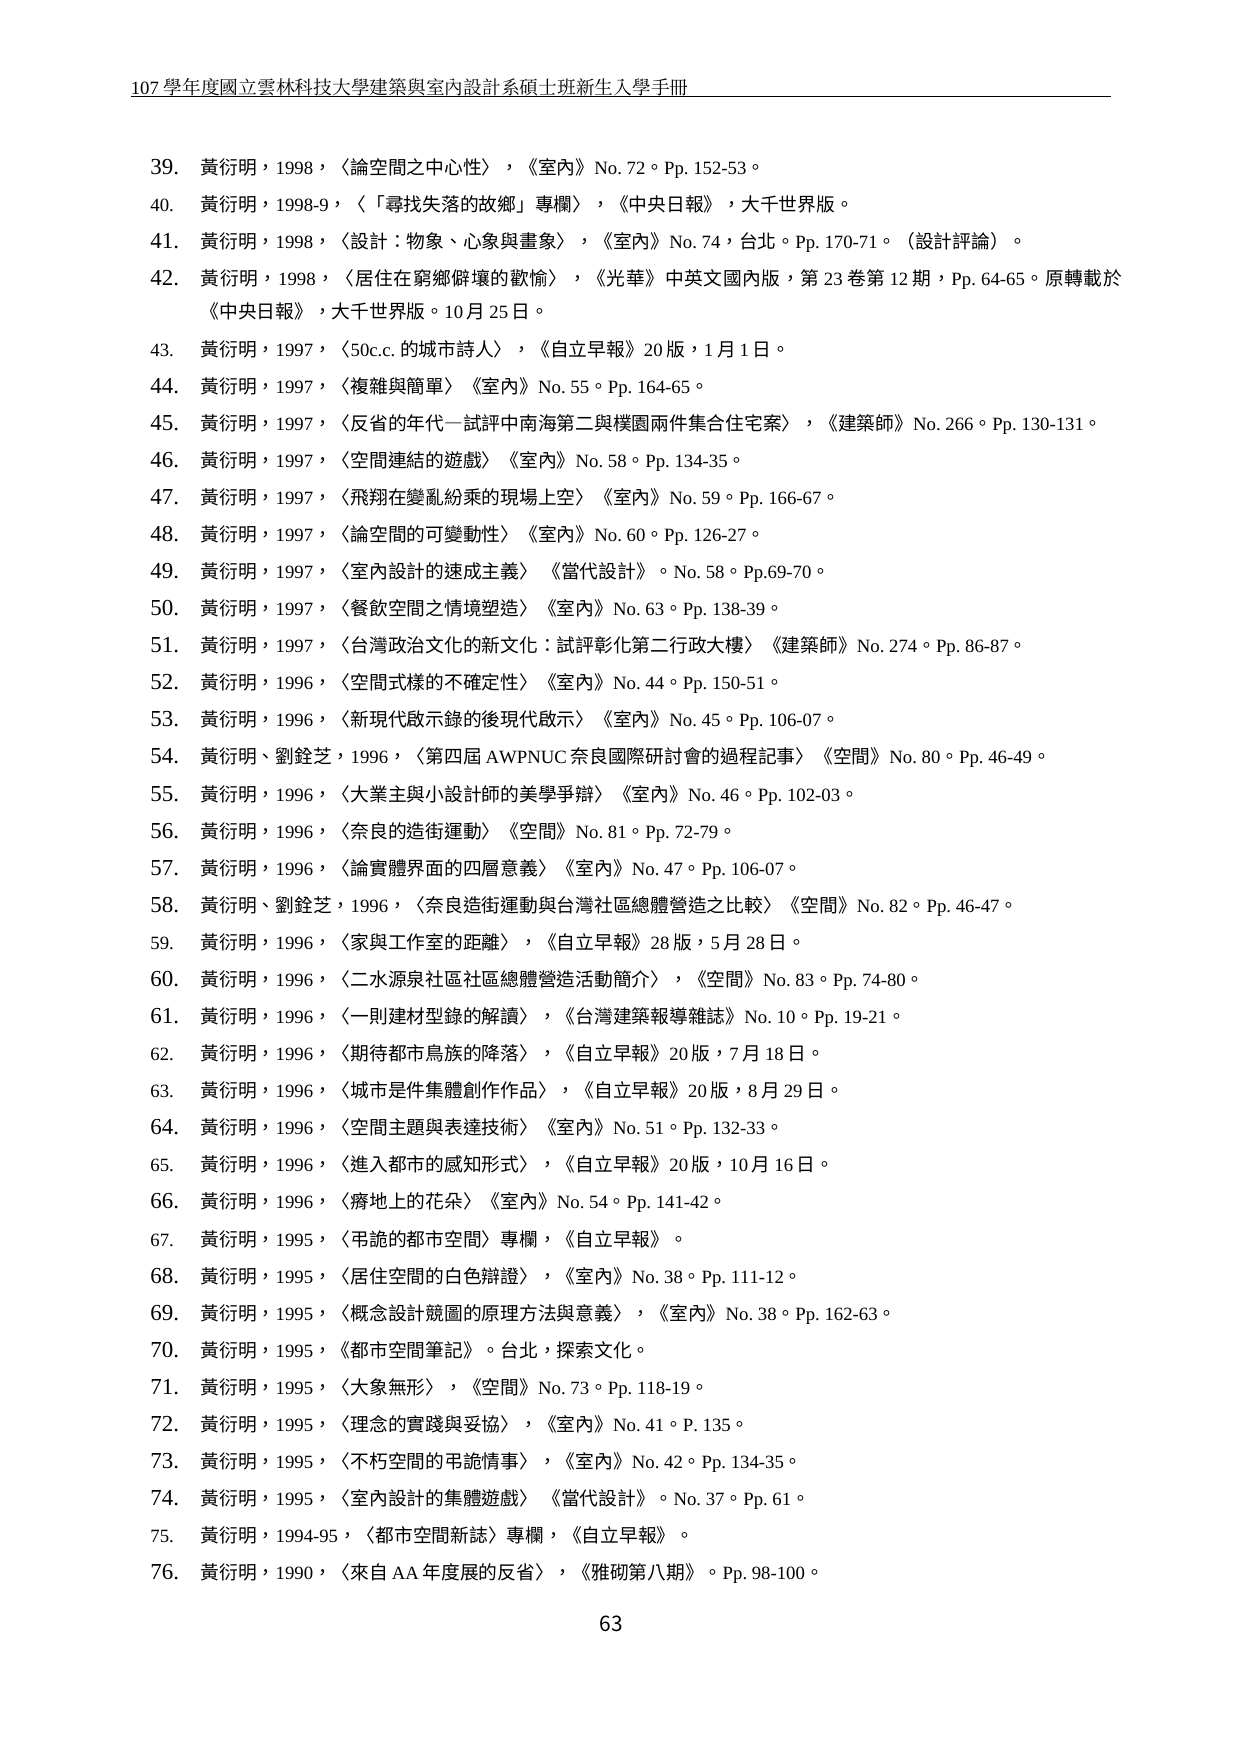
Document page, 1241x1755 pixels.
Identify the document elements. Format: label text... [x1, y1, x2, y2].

list 黃衍明，1996，〈家與工作室的距離〉，《自立早報》28版，5月28日。 [150, 923, 1122, 956]
list 黃衍明，1997，〈餐飲空間之情境塑造〉《室內》No. 63。Pp. 138-39。 [150, 589, 1122, 622]
list 黃衍明，1996，〈一則建材型錄的解讀〉，《台灣建築報導雜誌》No. 10。Pp. 19-21。 [150, 997, 1122, 1030]
list 黃衍明，1998，〈居住在窮鄉僻壤的歡愉〉，《光華》中英文國內版，第23卷第12期，Pp. 64-65。原轉載於《中央日報》，大千世界版。10月25日。 [150, 259, 1122, 326]
list 黃衍明，1998-9，〈「尋找失落的故鄉」專欄〉，《中央日報》，大千世界版。 [150, 185, 1122, 218]
list 黃衍明，1996，〈進入都市的感知形式〉，《自立早報》20版，10月16日。 [150, 1145, 1122, 1178]
list 黃衍明，1995，〈大象無形〉，《空間》No. 73。Pp. 118-19。 [150, 1368, 1122, 1401]
list 黃衍明，1995，《都市空間筆記》。台北，探索文化。 [150, 1331, 1122, 1364]
list 黃衍明，1996，〈空間主題與表達技術〉《室內》No. 51。Pp. 132-33。 [150, 1108, 1122, 1141]
list 黃衍明，1995，〈理念的實踐與妥協〉，《室內》No. 41。P. 135。 [150, 1405, 1122, 1438]
list 黃衍明，1997，〈空間連結的遊戲〉《室內》No. 58。Pp. 134-35。 [150, 441, 1122, 474]
list 黃衍明，1997，〈論空間的可變動性〉《室內》No. 60。Pp. 126-27。 [150, 515, 1122, 548]
list 黃衍明，1996，〈空間式樣的不確定性〉《室內》No. 44。Pp. 150-51。 [150, 663, 1122, 696]
list 黃衍明，1997，〈反省的年代—試評中南海第二與樸園兩件集合住宅案〉，《建築師》No. 266。Pp. 130-131。 [150, 403, 1122, 437]
list 黃衍明，1996，〈新現代啟示錄的後現代啟示〉《室內》No. 45。Pp. 106-07。 [150, 700, 1122, 733]
list 黃衍明，1998，〈論空間之中心性〉，《室內》No. 72。Pp. 152-53。 [150, 148, 1122, 181]
list 黃衍明，1997，〈50c.c. 的城市詩人〉，《自立早報》20版，1月1日。 [150, 329, 1122, 363]
list 黃衍明，1996，〈瘠地上的花朵〉《室內》No. 54。Pp. 141-42。 [150, 1182, 1122, 1216]
list 黃衍明，1996，〈大業主與小設計師的美學爭辯〉《室內》No. 46。Pp. 102-03。 [150, 774, 1122, 808]
list 黃衍明，1994-95，〈都市空間新誌〉專欄，《自立早報》。 [150, 1516, 1122, 1549]
list 黃衍明，1997，〈複雜與簡單〉《室內》No. 55。Pp. 164-65。 [150, 366, 1122, 400]
list 黃衍明，1990，〈來自AA年度展的反省〉，《雅砌第八期》。Pp. 98-100。 [150, 1553, 1122, 1586]
list 黃衍明，1995，〈概念設計競圖的原理方法與意義〉，《室內》No. 38。Pp. 162-63。 [150, 1293, 1122, 1327]
list 黃衍明，1998，〈設計：物象、心象與畫象〉，《室內》No. 74，台北。Pp. 170-71。（設計評論）。 [150, 222, 1122, 255]
list 黃衍明，1995，〈居住空間的白色辯證〉，《室內》No. 38。Pp. 111-12。 [150, 1256, 1122, 1290]
list 黃衍明，1996，〈奈良的造街運動〉《空間》No. 81。Pp. 72-79。 [150, 811, 1122, 845]
list 黃衍明，1996，〈期待都市鳥族的降落〉，《自立早報》20版，7月18日。 [150, 1034, 1122, 1067]
list 黃衍明，1995，〈弔詭的都市空間〉專欄，《自立早報》。 [150, 1219, 1122, 1253]
list 黃衍明，1996，〈城市是件集體創作作品〉，《自立早報》20版，8月29日。 [150, 1071, 1122, 1104]
list 黃衍明，1995，〈室內設計的集體遊戲〉 《當代設計》。No. 37。Pp. 61。 [150, 1479, 1122, 1512]
list 黃衍明，1996，〈論實體界面的四層意義〉《室內》No. 47。Pp. 106-07。 [150, 848, 1122, 882]
list 黃衍明、劉銓芝，1996，〈奈良造街運動與台灣社區總體營造之比較〉《空間》No. 82。Pp. 46-47。 [150, 886, 1122, 919]
list 黃衍明、劉銓芝，1996，〈第四屆AWPNUC奈良國際研討會的過程記事〉《空間》No. 80。Pp. 46-49。 [150, 737, 1122, 771]
list 黃衍明，1996，〈二水源泉社區社區總體營造活動簡介〉，《空間》No. 83。Pp. 74-80。 [150, 960, 1122, 993]
list 黃衍明，1997，〈飛翔在變亂紛乘的現場上空〉《室內》No. 59。Pp. 166-67。 [150, 478, 1122, 511]
list 黃衍明，1995，〈不朽空間的弔詭情事〉，《室內》No. 42。Pp. 134-35。 [150, 1442, 1122, 1475]
list 黃衍明，1997，〈台灣政治文化的新文化：試評彰化第二行政大樓〉《建築師》No. 274。Pp. 86-87。 [150, 626, 1122, 659]
list 黃衍明，1997，〈室內設計的速成主義〉 《當代設計》。No. 58。Pp.69-70。 [150, 552, 1122, 585]
